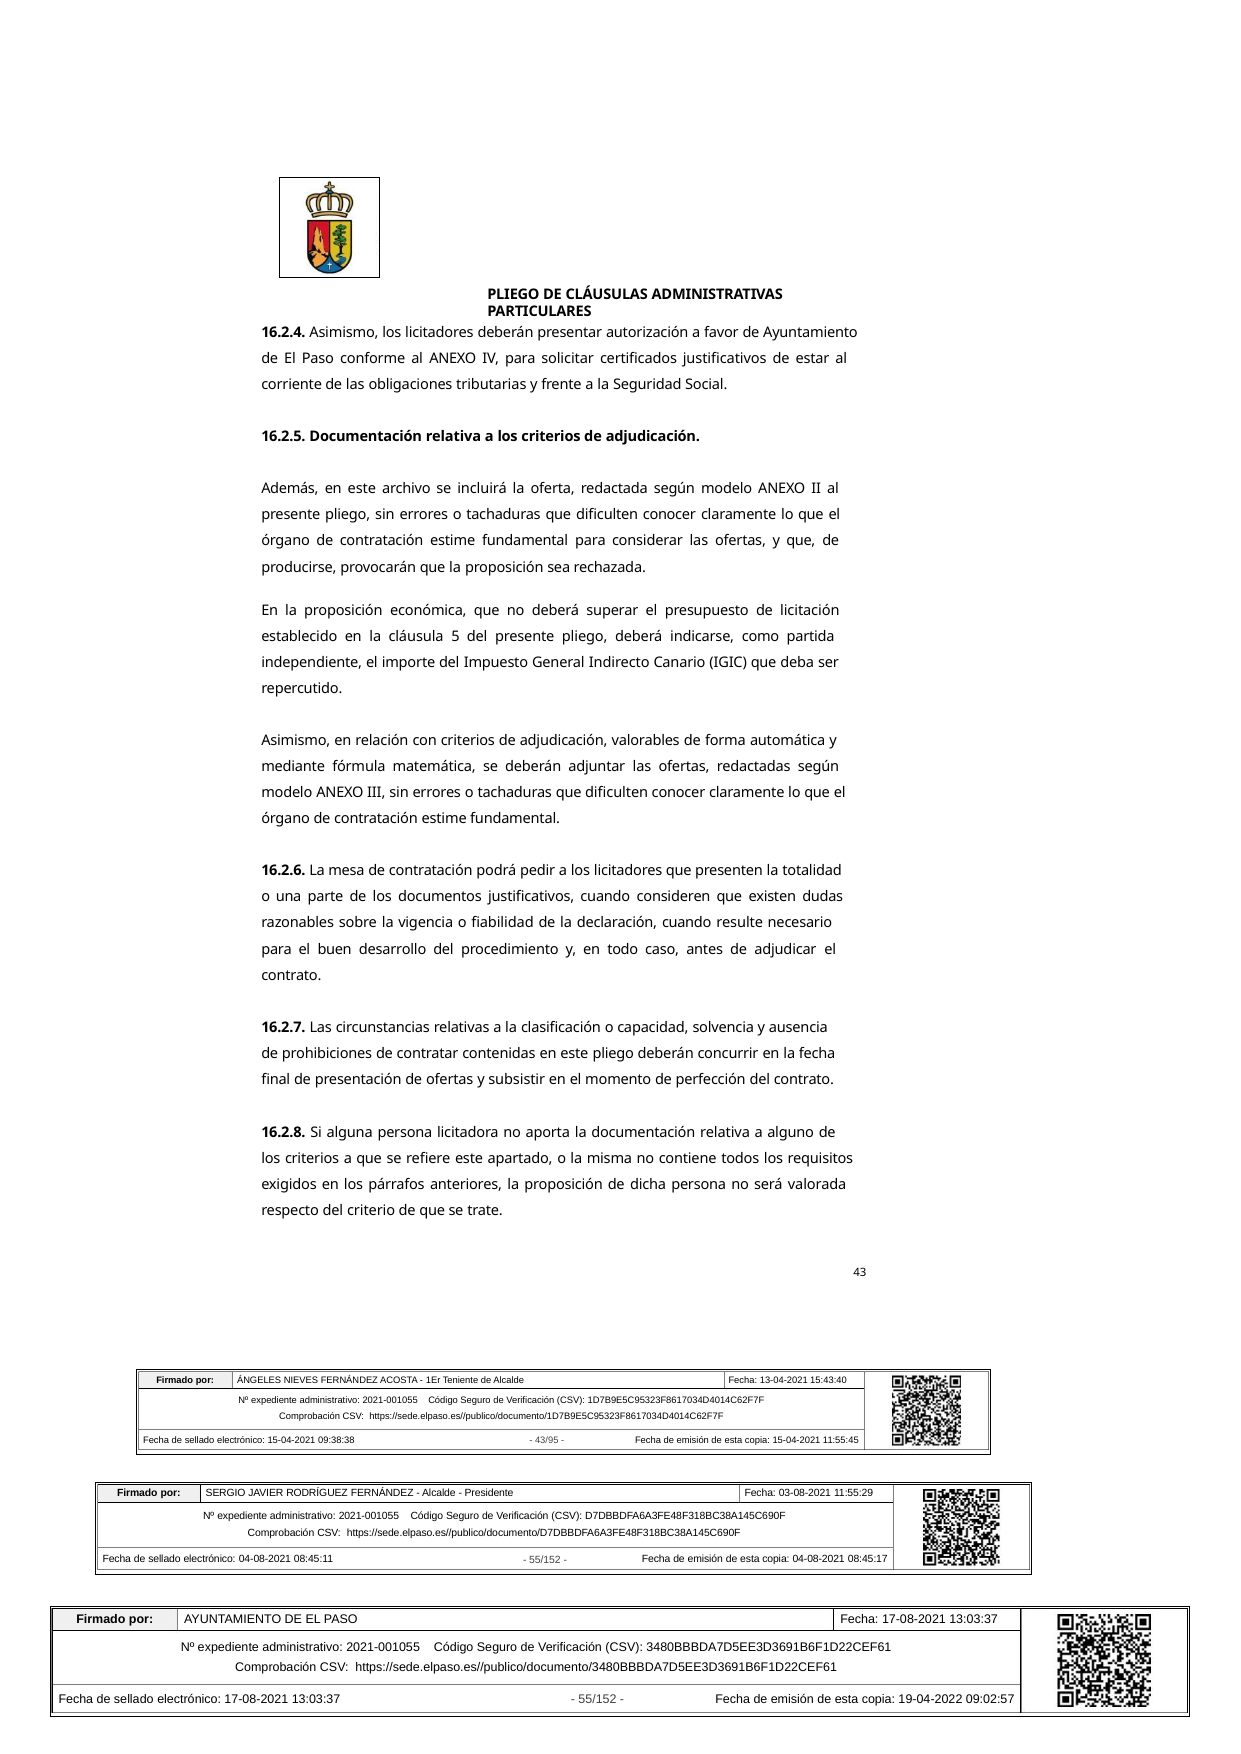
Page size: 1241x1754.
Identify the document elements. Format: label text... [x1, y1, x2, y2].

text Firmado por: [76, 1612, 172, 1626]
text Comprobación CSV: https://sede.elpaso.es//publico/documento/1D7B9E5C95323F8617034D4014C62F7F [279, 1411, 788, 1421]
text repercutido. [261, 680, 890, 697]
text producirse, provocarán que la proposición sea rechazada. [261, 558, 890, 575]
text Fecha: 03-08-2021 11:55:29 [744, 1488, 893, 1499]
text Firmado por: [117, 1488, 196, 1499]
text de prohibiciones de contratar contenidas en este pliego deberán concurrir en la fecha [261, 1045, 890, 1062]
text Nº expediente administrativo: 2021-001055 Código Seguro de Verificación (CSV): 1D7B9E5C95323F8617034D4014C62F7F [238, 1396, 788, 1406]
picture [96, 1483, 1031, 1574]
text Fecha: 13-04-2021 15:43:40 [728, 1375, 864, 1385]
text presente pliego, sin errores o tachaduras que dificulten conocer claramente lo que el [261, 506, 890, 523]
text 1 [261, 323, 269, 341]
text Fecha de sellado electrónico: 04-08-2021 08:45:11 [102, 1553, 359, 1565]
text ÁNGELES NIEVES FERNÁNDEZ ACOSTA - 1Er Teniente de Alcalde [237, 1375, 552, 1385]
text establecido en la cláusula 5 del presente pliego, deberá indicarse, como partida [261, 628, 890, 645]
text Fecha de sellado electrónico: 15-04-2021 09:38:38 [143, 1435, 379, 1445]
text Asimismo, en relación con criterios de adjudicación, valorables de forma automática y [261, 732, 890, 749]
text - 43/95 - [529, 1435, 578, 1446]
text razonables sobre la vigencia o fiabilidad de la declaración, cuando resulte necesario [261, 914, 891, 931]
text Fecha: 17-08-2021 13:03:37 [840, 1612, 1021, 1626]
text exigidos en los párrafos anteriores, la proposición de dicha persona no será valorada [261, 1176, 891, 1193]
text o una parte de los documentos justificativos, cuando consideren que existen dudas [261, 888, 891, 905]
text 1 [261, 862, 269, 879]
text - 55/152 - [523, 1554, 582, 1565]
text mediante fórmula matemática, se deberán adjuntar las ofertas, redactadas según [261, 758, 890, 775]
text final de presentación de ofertas y subsistir en el momento de perfección del contrato. [261, 1071, 890, 1088]
text 6.2.4. Asimismo, los licitadores deberán presentar autorización a favor de Ayuntamiento [269, 323, 890, 341]
text PLIEGO DE CLÁUSULAS ADMINISTRATIVAS PARTICULARES [487, 286, 890, 320]
picture [280, 178, 379, 277]
text independiente, el importe del Impuesto General Indirecto Canario (IGIC) que deba ser [261, 654, 890, 671]
text 1 [261, 1123, 269, 1141]
text AYUNTAMIENTO DE EL PASO [184, 1612, 386, 1626]
text 43 [853, 1266, 883, 1279]
text para el buen desarrollo del procedimiento y, en todo caso, antes de adjudicar el [261, 941, 891, 957]
text 6.2.6. La mesa de contratación podrá pedir a los licitadores que presenten la totalidad [269, 862, 891, 879]
text Fecha de emisión de esta copia: 15-04-2021 11:55:45 [635, 1435, 884, 1445]
text Además, en este archivo se incluirá la oferta, redactada según modelo ANEXO II al [261, 480, 890, 497]
text órgano de contratación estime fundamental para considerar las ofertas, y que, de [261, 532, 890, 549]
text corriente de las obligaciones tributarias y frente a la Seguridad Social. [261, 376, 890, 393]
text Comprobación CSV: https://sede.elpaso.es//publico/documento/D7DBBDFA6A3FE48F318BC38A145C690F [247, 1527, 812, 1539]
text Comprobación CSV: https://sede.elpaso.es//publico/documento/3480BBBDA7D5EE3D3691B6F1D22CEF61 [235, 1661, 917, 1674]
text 6.2.5. Documentación relativa a los criterios de adjudicación. [269, 427, 717, 444]
text - 55/152 - [571, 1693, 643, 1707]
text Fecha de sellado electrónico: 17-08-2021 13:03:37 [58, 1692, 365, 1706]
text contrato. [261, 967, 891, 984]
text SERGIO JAVIER RODRÍGUEZ FERNÁNDEZ - Alcalde - Presidente [205, 1488, 540, 1499]
picture [51, 1607, 1189, 1716]
text de El Paso conforme al ANEXO IV, para solicitar certificados justificativos de estar al [261, 350, 890, 367]
text 6.2.8. Si alguna persona licitadora no aporta la documentación relativa a alguno de [269, 1123, 889, 1141]
text Fecha de emisión de esta copia: 04-08-2021 08:45:17 [642, 1553, 912, 1565]
text modelo ANEXO III, sin errores o tachaduras que dificulten conocer claramente lo que el [261, 784, 890, 801]
text los criterios a que se refiere este apartado, o la misma no contiene todos los requisitos [261, 1150, 891, 1167]
text Nº expediente administrativo: 2021-001055 Código Seguro de Verificación (CSV): 3480BBBDA7D5EE3D3691B6F1D22CEF61 [181, 1640, 917, 1654]
text 1 [261, 1019, 269, 1036]
text órgano de contratación estime fundamental. [261, 810, 890, 827]
text En la proposición económica, que no deberá superar el presupuesto de licitación [261, 602, 890, 618]
text 1 [261, 427, 269, 444]
text respecto del criterio de que se trate. [261, 1202, 891, 1219]
picture [137, 1370, 990, 1454]
text 6.2.7. Las circunstancias relativas a la clasificación o capacidad, solvencia y ausencia [269, 1019, 890, 1036]
text Nº expediente administrativo: 2021-001055 Código Seguro de Verificación (CSV): D7DBBDFA6A3FE48F318BC38A145C690F [203, 1510, 812, 1522]
text Firmado por: [156, 1375, 228, 1385]
text Fecha de emisión de esta copia: 19-04-2022 09:02:57 [715, 1692, 1039, 1706]
